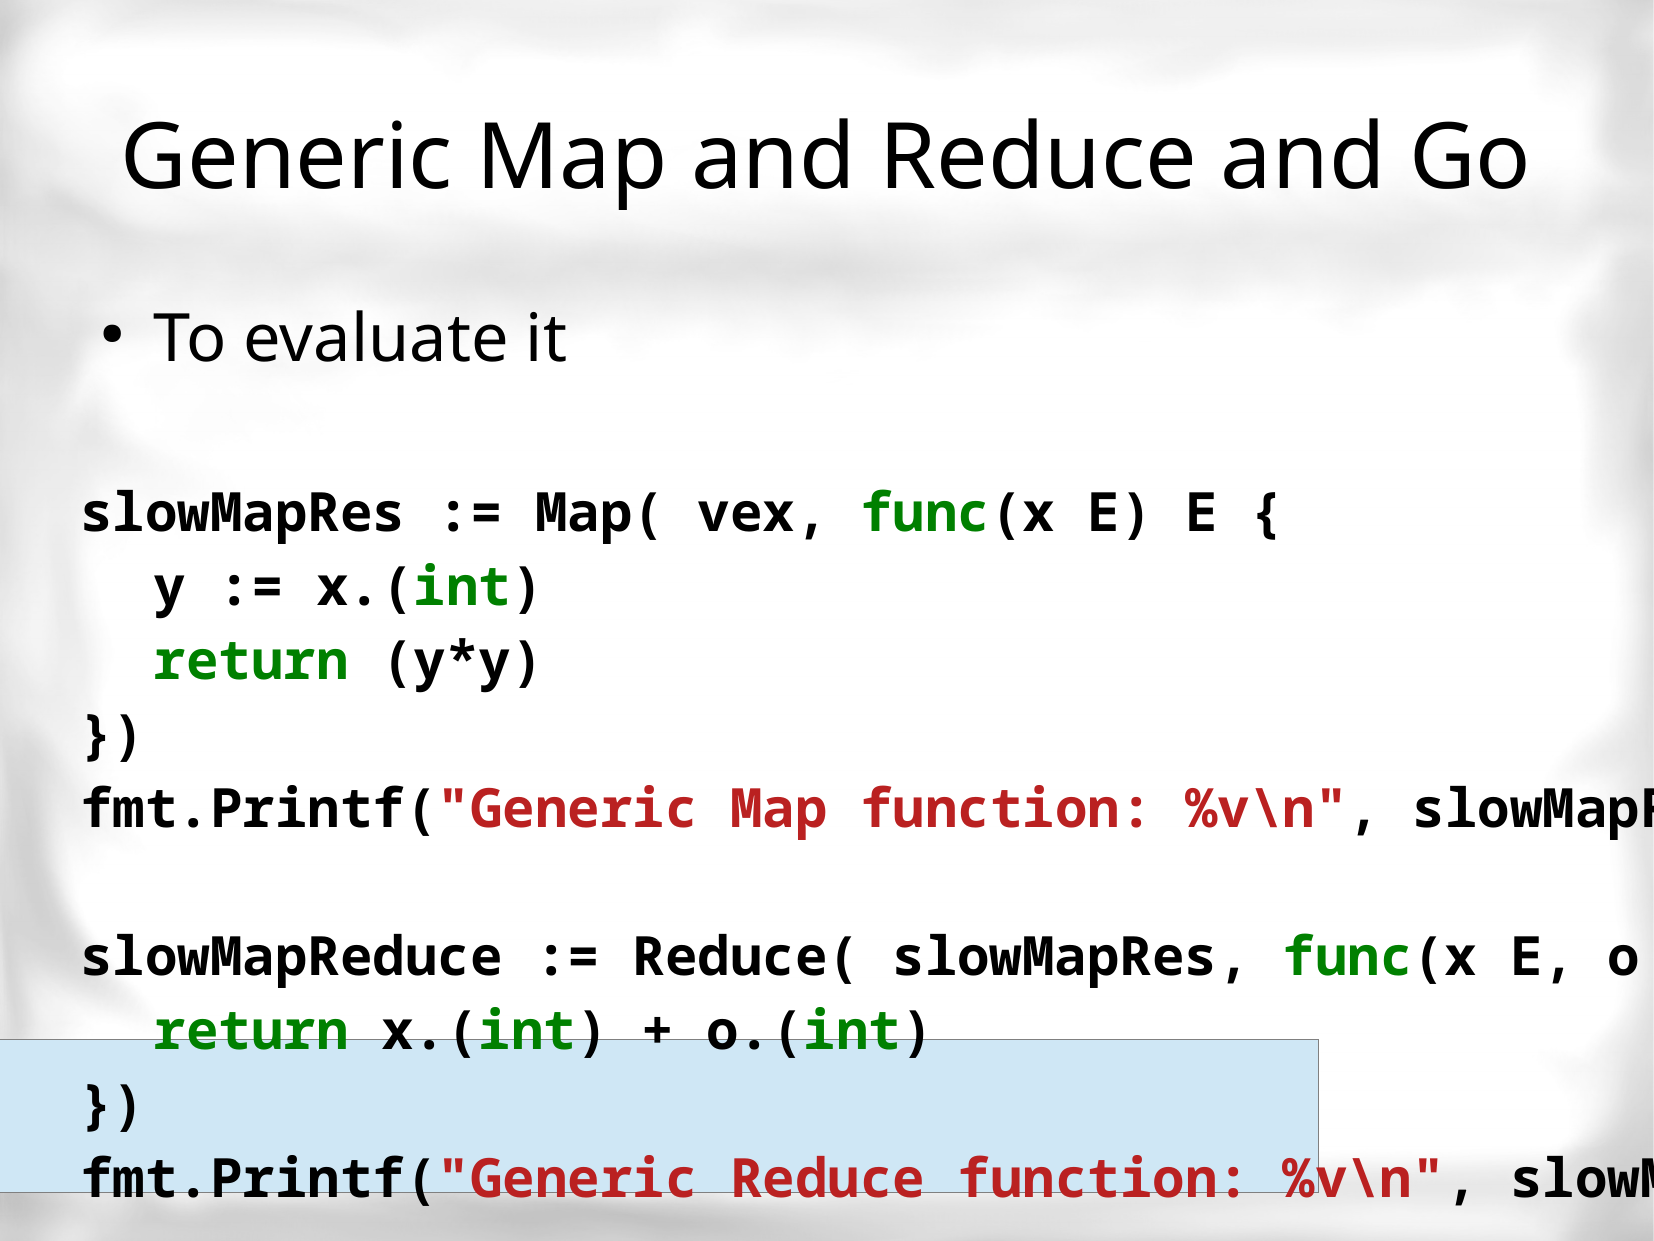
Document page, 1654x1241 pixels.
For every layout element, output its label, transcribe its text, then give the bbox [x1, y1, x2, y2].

list To evaluate it [82, 290, 1538, 392]
title Generic Map and Reduce and Go [82, 49, 1571, 257]
text_box slowMapRes := Map( vex, func(x E) E { y := x.(int) return (y*y) }) fmt.Printf("Generic Map function: %v\n", slowMapRes) slowMapReduce := Reduce( slowMapRes, func(x E, o E) E { return x.(int) + o.(int) }) fmt.Printf("Generic Reduce function: %v\n", slowMapReduce) Generic Map function: [1 4 9 16 25 36 49 64 81] Generic Reduce function: 285 [0, 392, 1654, 1241]
picture [0, 0, 1654, 392]
